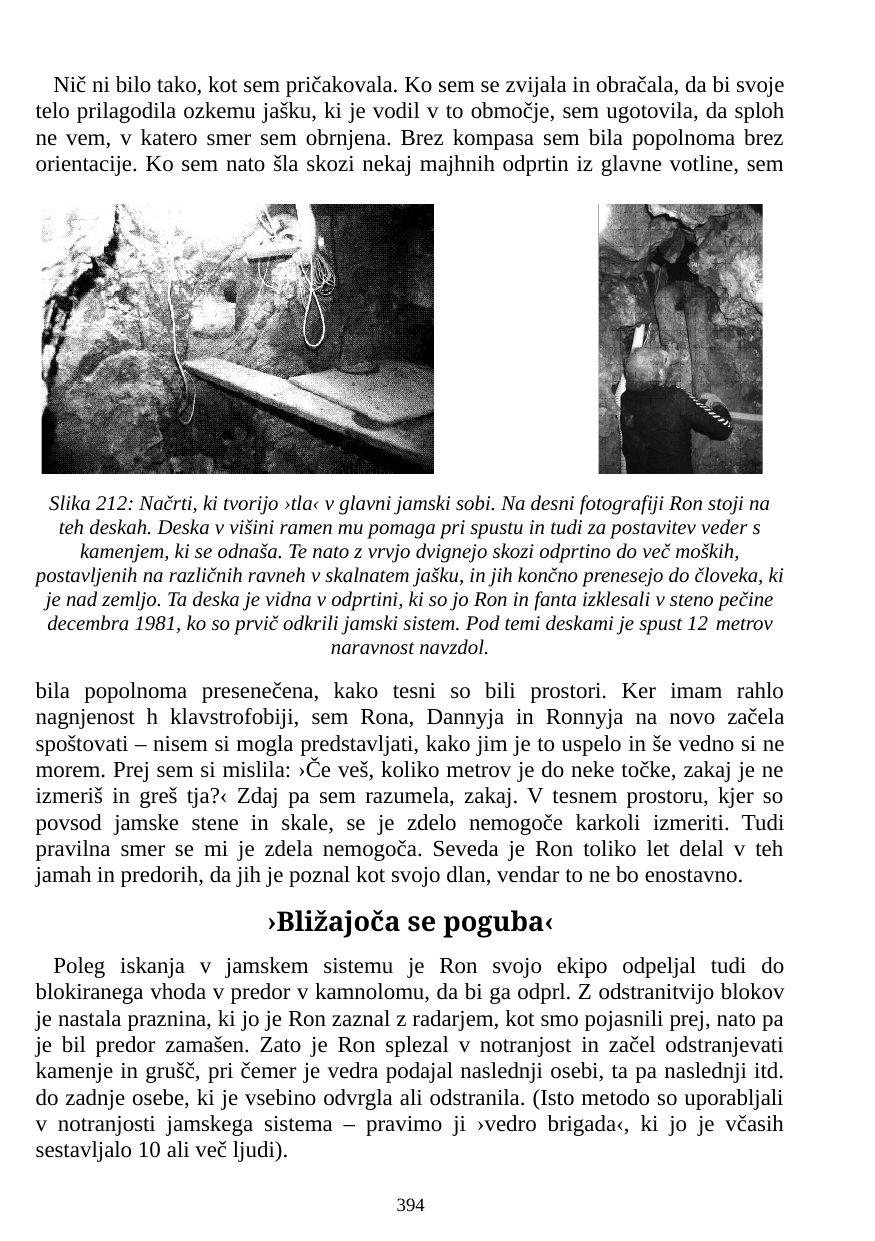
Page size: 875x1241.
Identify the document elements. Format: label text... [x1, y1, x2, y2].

text Nič ni bilo tako, kot sem pričakovala. Ko sem se zvijala in obračala, da bi svoje telo prilagodila ozkemu jašku, ki je vodil v to območje, sem ugotovila, da sploh ne vem, v katero smer sem obrnjena. Brez kompasa sem bila popolnoma brez orientacije. Ko sem nato šla skozi nekaj majhnih odprtin iz glavne votline, sem [35, 71, 786, 205]
text bila popolnoma presenečena, kako tesni so bili prostori. Ker imam rahlo nagnjenost h klavstrofobiji, sem Rona, Dannyja in Ronnyja na novo začela spoštovati – nisem si mogla predstavljati, kako jim je to uspelo in še vedno si ne morem. Prej sem si mislila: ›Če veš, koliko metrov je do neke točke, zakaj je ne izmeriš in greš tja?‹ Zdaj pa sem razumela, zakaj. V tesnem prostoru, kjer so povsod jamske stene in skale, se je zdelo nemogoče karkoli izmeriti. Tudi pravilna smer se mi je zdela nemogoča. Seveda je Ron toliko let delal v teh jamah in predorih, da jih je poznal kot svojo dlan, vendar to ne bo enostavno. [35, 659, 786, 888]
subtitle ›Bližajoča se poguba‹ [35, 902, 786, 939]
picture [41, 204, 434, 474]
text Poleg iskanja v jamskem sistemu je Ron svojo ekipo odpeljal tudi do blokiranega vhoda v predor v kamnolomu, da bi ga odprl. Z odstranitvijo blokov je nastala praznina, ki jo je Ron zaznal z radarjem, kot smo pojasnili prej, nato pa je bil predor zamašen. Zato je Ron splezal v notranjost in začel odstranjevati kamenje in grušč, pri čemer je vedra podajal naslednji osebi, ta pa naslednji itd. do zadnje osebe, ki je vsebino odvrgla ali odstranila. (Isto metodo so uporabljali v notranjosti jamskega sistema – pravimo ji ›vedro brigada‹, ki jo je včasih sestavljalo 10 ali več ljudi). [35, 952, 786, 1163]
picture [598, 204, 763, 474]
text Slika 212: Načrti, ki tvorijo ›tla‹ v glavni jamski sobi. Na desni fotografiji Ron stoji na teh deskah. Deska v višini ramen mu pomaga pri spustu in tudi za postavitev veder s kamenjem, ki se odnaša. Te nato z vrvjo dvignejo skozi odprtino do več moških, postavljenih na različnih ravneh v skalnatem jašku, in jih končno prenesejo do človeka, ki je nad zemljo. Ta deska je vidna v odprtini, ki so jo Ron in fanta izklesali v steno pečine decembra 1981, ko so prvič odkrili jamski sistem. Pod temi deskami je spust 12 metrov naravnost navzdol. [35, 488, 786, 659]
